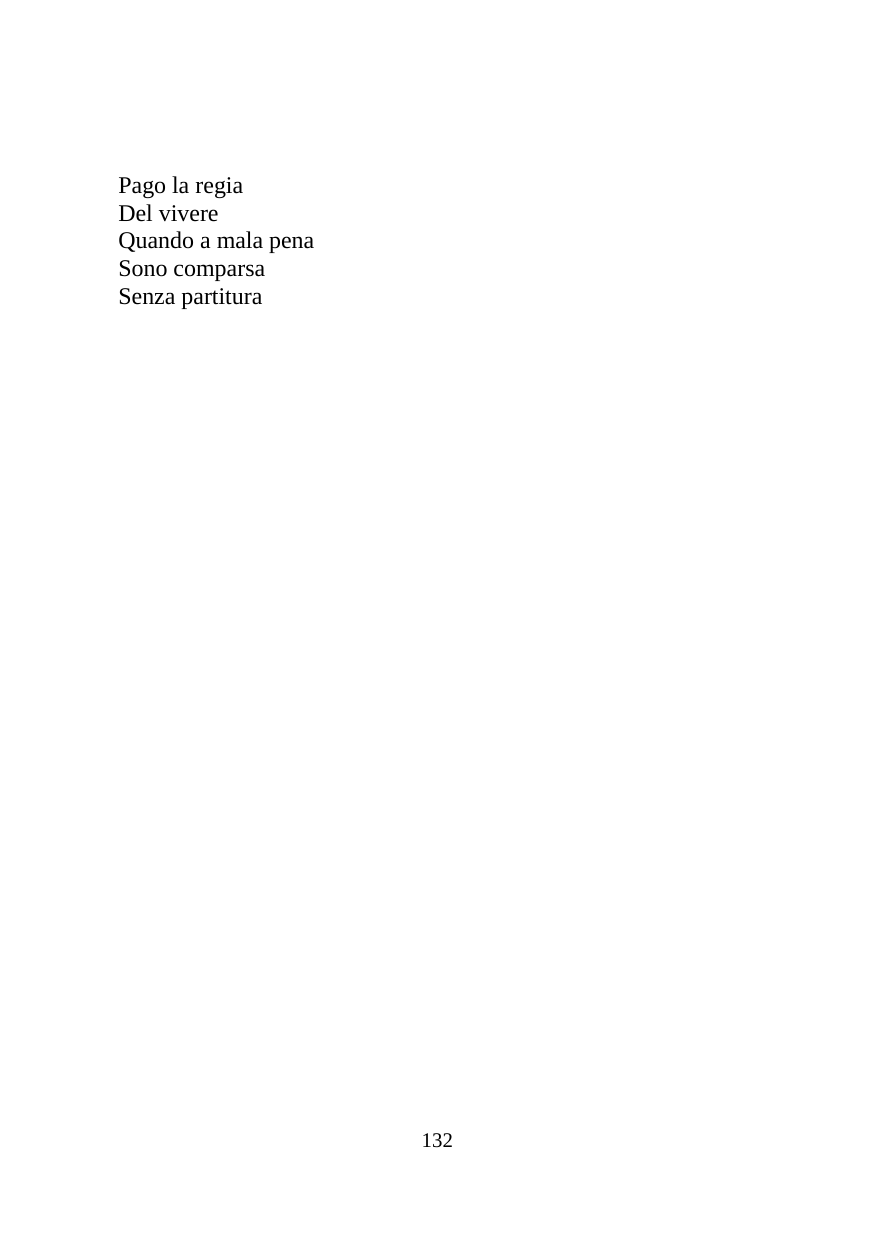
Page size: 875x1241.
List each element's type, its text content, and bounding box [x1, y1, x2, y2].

text Sono comparsa [88, 254, 786, 282]
text Senza partitura [88, 282, 786, 309]
text Quando a mala pena [88, 227, 786, 254]
text Pago la regia [88, 171, 786, 199]
text Del vivere [88, 199, 786, 227]
